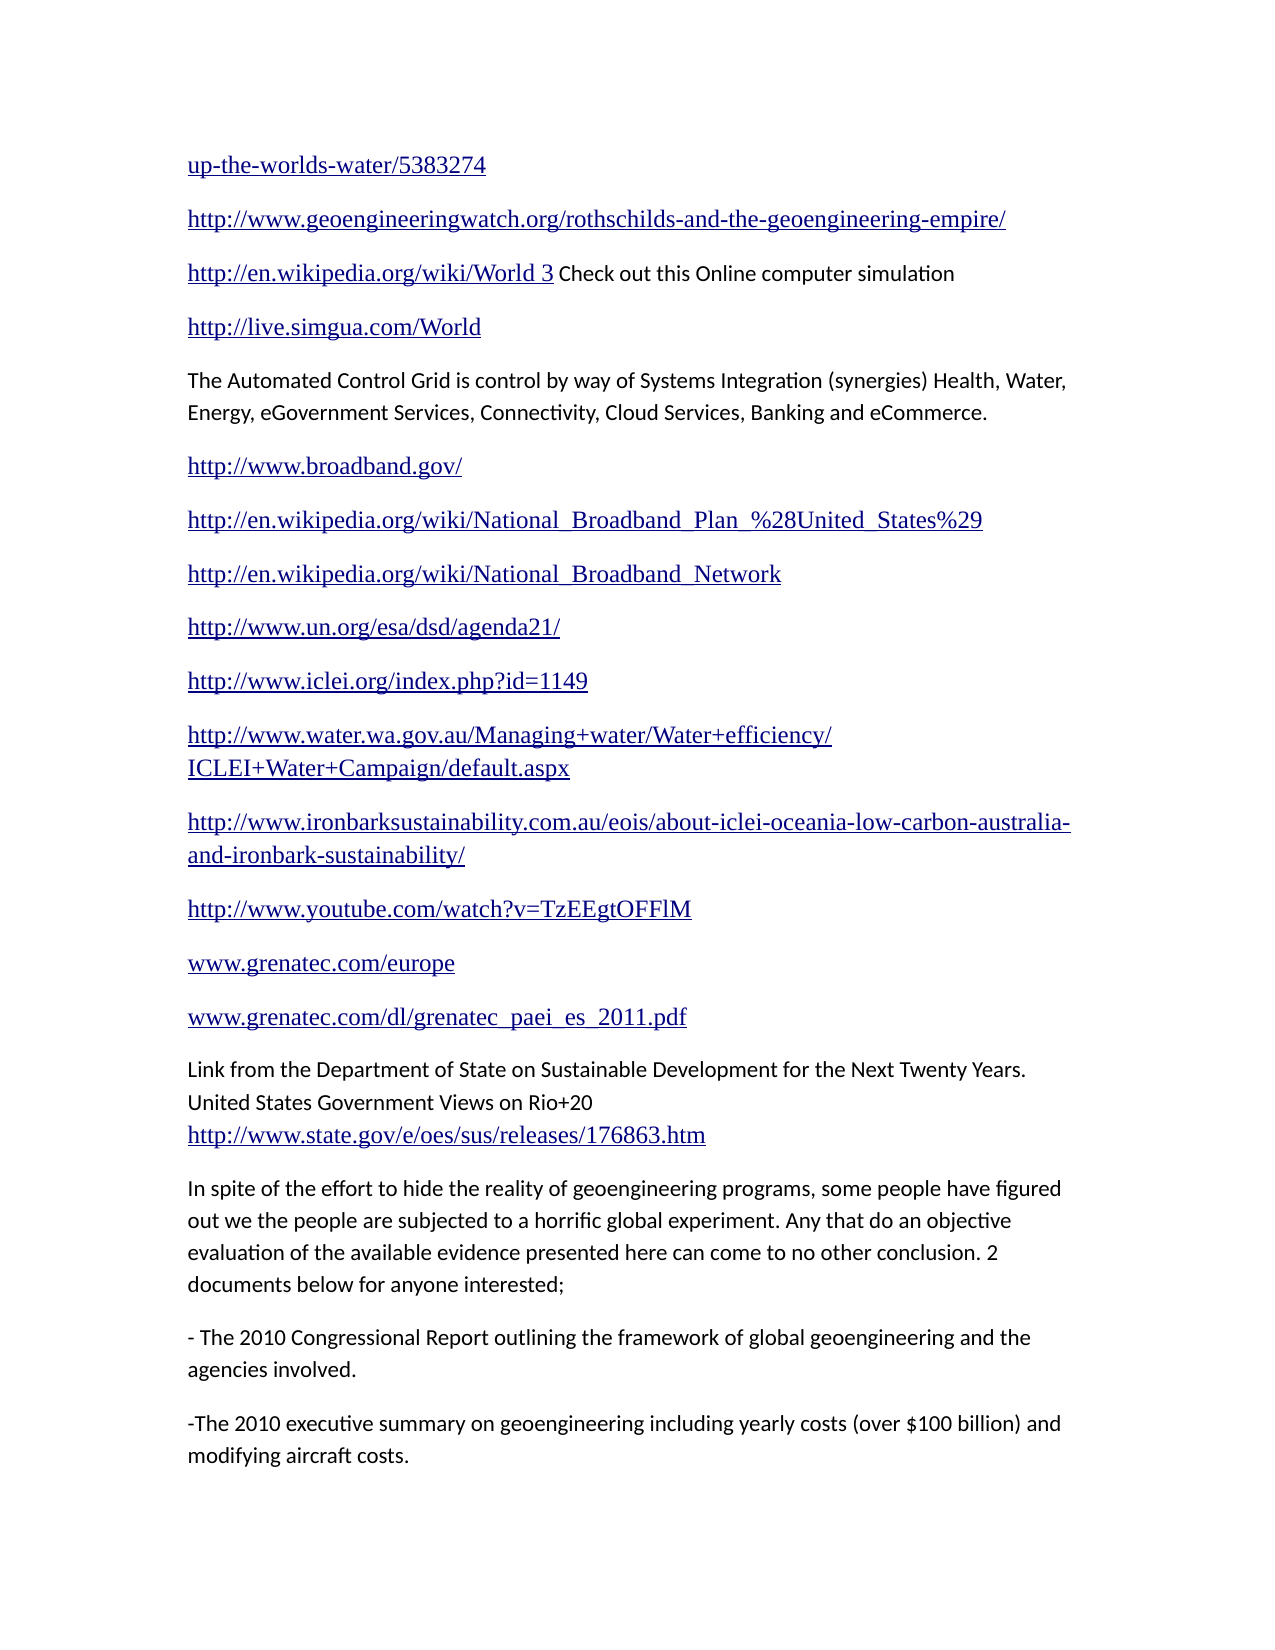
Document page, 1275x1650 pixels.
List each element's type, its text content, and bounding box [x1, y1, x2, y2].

text -The 2010 executive summary on geoengineering including yearly costs (over $100 billion) and modifying aircraft costs. [187, 1409, 1087, 1469]
text http://en.wikipedia.org/wiki/National_Broadband_Network [187, 559, 1087, 587]
text Link from the Department of State on Sustainable Development for the Next Twenty Years. United States Government Views on Rio+20 http://www.state.gov/e/oes/sus/releases/176863.htm [187, 1056, 1087, 1149]
text http://www.un.org/esa/dsd/agenda21/ [187, 612, 1087, 641]
text http://www.water.wa.gov.au/Managing+water/Water+efficiency/ICLEI+Water+Campaign/default.aspx [187, 720, 1087, 782]
text www.grenatec.com/europe [187, 948, 1087, 977]
text - The 2010 Congressional Report outlining the framework of global geoengineering and the agencies involved. [187, 1323, 1087, 1384]
text www.grenatec.com/dl/grenatec_paei_es_2011.pdf [187, 1002, 1087, 1030]
text http://www.iclei.org/index.php?id=1149 [187, 666, 1087, 695]
text http://www.broadband.gov/ [187, 451, 1087, 480]
text http://www.geoengineeringwatch.org/rothschilds-and-the-geoengineering-empire/ [187, 204, 1087, 233]
text http://live.simgua.com/World [187, 312, 1087, 341]
text In spite of the effort to hide the reality of geoengineering programs, some people have figured out we the people are subjected to a horrific global experiment. Any that do an objective evaluation of the available evidence presented here can come to no other conclusion. 2 documents below for anyone interested; [187, 1174, 1087, 1298]
text http://www.youtube.com/watch?v=TzEEgtOFFlM [187, 894, 1087, 923]
text The Automated Control Grid is control by way of Systems Integration (synergies) Health, Water, Energy, eGovernment Services, Connectivity, Cloud Services, Banking and eCommerce. [187, 366, 1087, 426]
text http://en.wikipedia.org/wiki/National_Broadband_Plan_%28United_States%29 [187, 505, 1087, 533]
text http://www.ironbarksustainability.com.au/eois/about-iclei-oceania-low-carbon-australia-and-ironbark-sustainability/ [187, 807, 1087, 869]
text http://en.wikipedia.org/wiki/World 3 Check out this Online computer simulation [187, 258, 1087, 287]
text up-the-worlds-water/5383274 [187, 150, 1087, 179]
